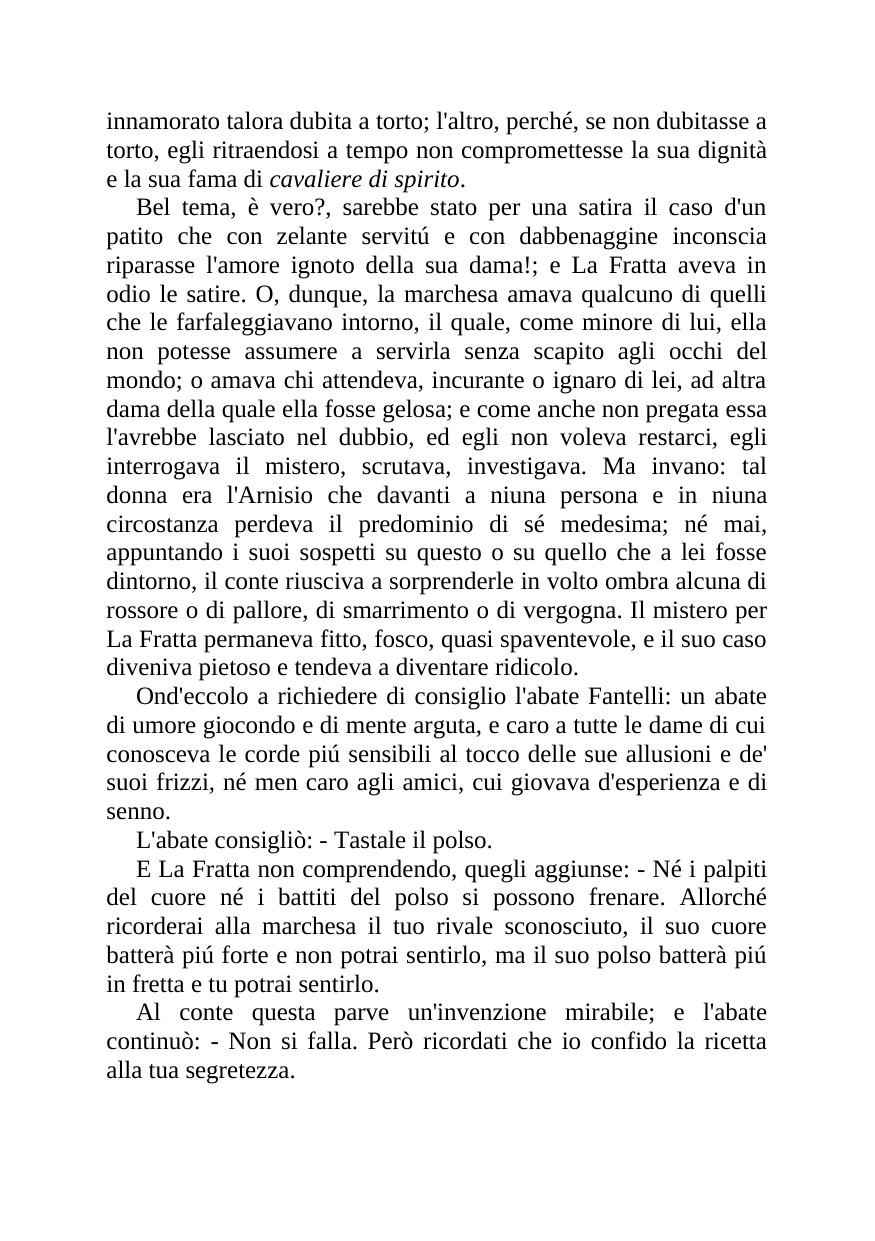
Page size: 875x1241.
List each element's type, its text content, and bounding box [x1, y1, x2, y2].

text E La Fratta non comprendendo, quegli aggiunse: - Né i palpiti del cuore né i battiti del polso si possono frenare. Allorché ricorderai alla marchesa il tuo rivale sconosciuto, il suo cuore batterà piú forte e non potrai sentirlo, ma il suo polso batterà piú in fretta e tu potrai sentirlo. [106, 854, 768, 997]
text Bel tema, è vero?, sarebbe stato per una satira il caso d'un patito che con zelante servitú e con dabbenaggine inconscia riparasse l'amore ignoto della sua dama!; e La Fratta aveva in odio le satire. O, dunque, la marchesa amava qualcuno di quelli che le farfaleggiavano intorno, il quale, come minore di lui, ella non potesse assumere a servirla senza scapito agli occhi del mondo; o amava chi attendeva, incurante o ignaro di lei, ad altra dama della quale ella fosse gelosa; e come anche non pregata essa l'avrebbe lasciato nel dubbio, ed egli non voleva restarci, egli interrogava il mistero, scrutava, investigava. Ma invano: tal donna era l'Arnisio che davanti a niuna persona e in niuna circostanza perdeva il predominio di sé medesima; né mai, appuntando i suoi sospetti su questo o su quello che a lei fosse dintorno, il conte riusciva a sorprenderle in volto ombra alcuna di rossore o di pallore, di smarrimento o di vergogna. Il mistero per La Fratta permaneva fitto, fosco, quasi spaventevole, e il suo caso diveniva pietoso e tendeva a diventare ridicolo. [106, 192, 768, 681]
text Ond'eccolo a richiedere di consiglio l'abate Fantelli: un abate di umore giocondo e di mente arguta, e caro a tutte le dame di cui conosceva le corde piú sensibili al tocco delle sue allusioni e de' suoi frizzi, né men caro agli amici, cui giovava d'esperienza e di senno. [106, 681, 768, 825]
text L'abate consigliò: - Tastale il polso. [106, 825, 768, 854]
text innamorato talora dubita a torto; l'altro, perché, se non dubitasse a torto, egli ritraendosi a tempo non compromettesse la sua dignità e la sua fama di cavaliere di spirito. [106, 106, 768, 192]
text Al conte questa parve un'invenzione mirabile; e l'abate continuò: - Non si falla. Però ricordati che io confido la ricetta alla tua segretezza. [106, 997, 768, 1084]
